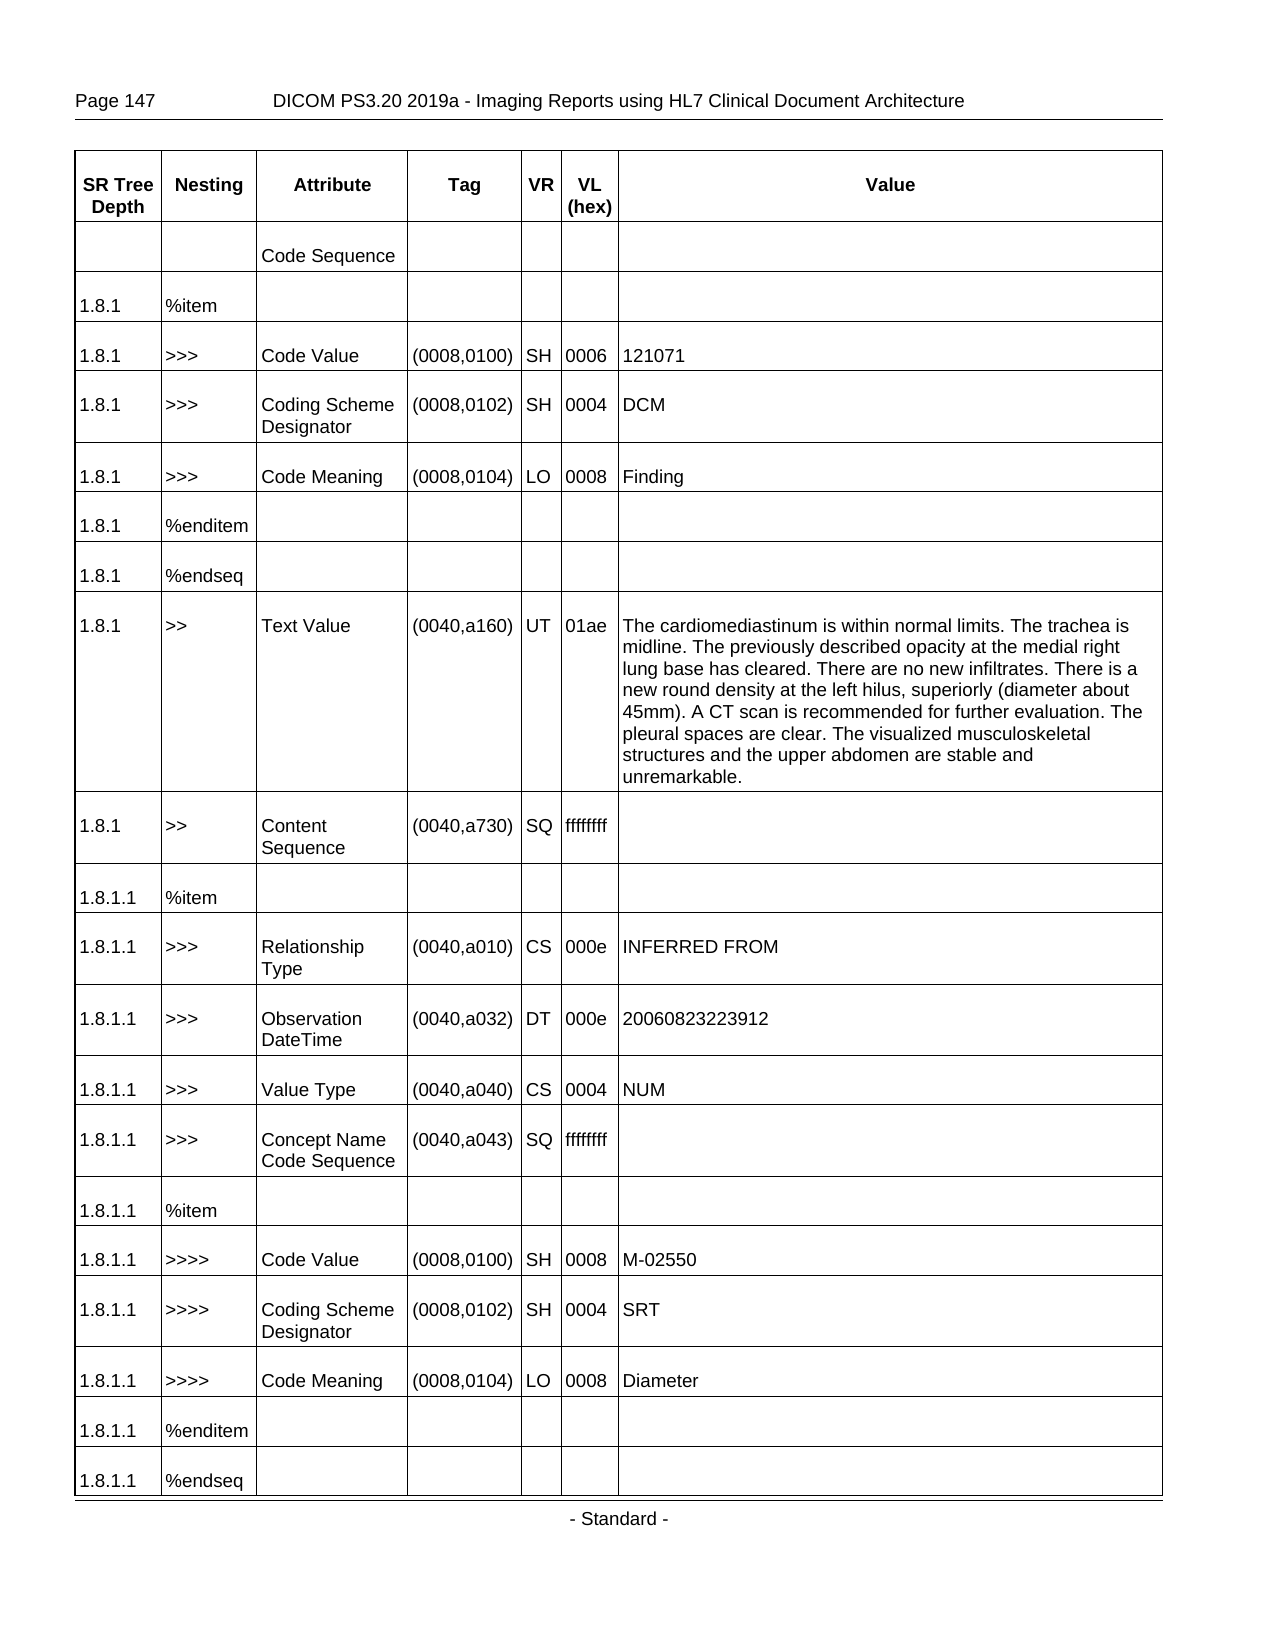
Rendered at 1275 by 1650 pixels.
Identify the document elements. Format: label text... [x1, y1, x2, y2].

table_cell [408, 1397, 521, 1446]
table_cell Concept Name Code Sequence [257, 1105, 407, 1176]
table_cell [562, 1397, 618, 1446]
table_cell >>> [162, 1105, 256, 1176]
table_cell [562, 1447, 618, 1495]
table_cell [522, 542, 561, 591]
table_cell SQ [522, 1105, 561, 1176]
table_cell [408, 222, 521, 271]
table_cell [562, 272, 618, 321]
table_cell >>> [162, 371, 256, 442]
table_cell Code Sequence [257, 222, 407, 271]
table_cell (0040,a730) [408, 792, 521, 862]
table_cell [619, 864, 1162, 912]
table_cell (0008,0100) [408, 322, 521, 370]
table_cell DCM [619, 371, 1162, 442]
table_cell SRT [619, 1276, 1162, 1346]
table_cell >>> [162, 443, 256, 491]
table_cell ffffffff [562, 1105, 618, 1176]
table_cell Code Meaning [257, 443, 407, 491]
table_cell [619, 272, 1162, 321]
table_cell 1.8.1.1 [76, 1397, 161, 1446]
table_cell [562, 492, 618, 541]
table_cell >>> [162, 913, 256, 983]
table_cell 1.8.1.1 [76, 985, 161, 1055]
table_cell 1.8.1 [76, 272, 161, 321]
table_header Attribute [257, 151, 407, 221]
table_cell The cardiomediastinum is within normal limits. The trachea is midline. The previously described opacity at the medial right lung base has cleared. There are no new infiltrates. There is a new round density at the left hilus, superiorly (diameter about 45mm). A CT scan is recommended for further evaluation. The pleural spaces are clear. The visualized musculoskeletal structures and the upper abdomen are stable and unremarkable. [619, 592, 1162, 791]
table_cell LO [522, 443, 561, 491]
table_cell 1.8.1.1 [76, 1177, 161, 1225]
table_cell [562, 542, 618, 591]
table_cell (0008,0104) [408, 1347, 521, 1396]
table_cell 0004 [562, 371, 618, 442]
table_cell (0040,a160) [408, 592, 521, 791]
table_cell Code Meaning [257, 1347, 407, 1396]
table_cell >>> [162, 985, 256, 1055]
table_cell Value Type [257, 1056, 407, 1104]
table_cell 1.8.1.1 [76, 864, 161, 912]
table_cell 0004 [562, 1276, 618, 1346]
table_cell [619, 1397, 1162, 1446]
table_header Tag [408, 151, 521, 221]
table_cell [257, 1177, 407, 1225]
table_cell [619, 1105, 1162, 1176]
table_cell [257, 1447, 407, 1495]
table_cell [522, 1447, 561, 1495]
table_cell [619, 792, 1162, 862]
table_cell [408, 492, 521, 541]
table_cell >> [162, 592, 256, 791]
table_cell DT [522, 985, 561, 1055]
table_cell [522, 222, 561, 271]
table_cell Coding Scheme Designator [257, 371, 407, 442]
table_cell [619, 222, 1162, 271]
table_cell (0008,0102) [408, 371, 521, 442]
table_cell >>>> [162, 1226, 256, 1275]
table_cell M-02550 [619, 1226, 1162, 1275]
table_header Nesting [162, 151, 256, 221]
table_cell Diameter [619, 1347, 1162, 1396]
table_cell [162, 222, 256, 271]
table_cell [619, 542, 1162, 591]
table_cell Text Value [257, 592, 407, 791]
table_cell 01ae [562, 592, 618, 791]
table_cell 1.8.1 [76, 542, 161, 591]
table_cell 1.8.1.1 [76, 1447, 161, 1495]
table_cell >>>> [162, 1276, 256, 1346]
table_cell 1.8.1.1 [76, 913, 161, 983]
table_header SR Tree Depth [76, 151, 161, 221]
table_cell [562, 1177, 618, 1225]
table_cell [562, 864, 618, 912]
table_cell Relationship Type [257, 913, 407, 983]
table_cell 0006 [562, 322, 618, 370]
table_header VR [522, 151, 561, 221]
table_cell >> [162, 792, 256, 862]
table_cell 1.8.1 [76, 492, 161, 541]
table_cell SH [522, 1276, 561, 1346]
table_cell SH [522, 322, 561, 370]
table_cell [408, 272, 521, 321]
table_cell [619, 492, 1162, 541]
table_cell SH [522, 371, 561, 442]
table_cell [257, 272, 407, 321]
table_cell 0004 [562, 1056, 618, 1104]
table_cell (0040,a010) [408, 913, 521, 983]
table_cell %item [162, 1177, 256, 1225]
table_cell [257, 542, 407, 591]
table_cell [522, 1397, 561, 1446]
table_cell 20060823223912 [619, 985, 1162, 1055]
table_cell (0008,0100) [408, 1226, 521, 1275]
table_cell (0040,a043) [408, 1105, 521, 1176]
table_cell LO [522, 1347, 561, 1396]
table_cell Code Value [257, 322, 407, 370]
table_cell %enditem [162, 1397, 256, 1446]
table_cell (0040,a040) [408, 1056, 521, 1104]
table_cell (0008,0102) [408, 1276, 521, 1346]
table_cell 1.8.1 [76, 592, 161, 791]
table_cell %endseq [162, 542, 256, 591]
table_cell %enditem [162, 492, 256, 541]
table_cell 000e [562, 985, 618, 1055]
table_cell 000e [562, 913, 618, 983]
table_cell 1.8.1.1 [76, 1276, 161, 1346]
table_cell Coding Scheme Designator [257, 1276, 407, 1346]
table_cell >>> [162, 322, 256, 370]
table_cell Observation DateTime [257, 985, 407, 1055]
table_cell (0040,a032) [408, 985, 521, 1055]
table_cell Code Value [257, 1226, 407, 1275]
table_cell %item [162, 272, 256, 321]
table_cell [408, 1177, 521, 1225]
table_cell [522, 864, 561, 912]
table_cell CS [522, 1056, 561, 1104]
table_cell [257, 492, 407, 541]
table_cell SQ [522, 792, 561, 862]
table_cell 1.8.1 [76, 371, 161, 442]
table_cell [257, 864, 407, 912]
table_cell [619, 1177, 1162, 1225]
table_cell UT [522, 592, 561, 791]
table_cell 1.8.1.1 [76, 1105, 161, 1176]
table_cell Finding [619, 443, 1162, 491]
table_cell 1.8.1 [76, 322, 161, 370]
table_cell 1.8.1.1 [76, 1226, 161, 1275]
table_cell 0008 [562, 1347, 618, 1396]
table_cell %item [162, 864, 256, 912]
table_cell 0008 [562, 1226, 618, 1275]
table_cell CS [522, 913, 561, 983]
table_cell 121071 [619, 322, 1162, 370]
table_cell [76, 222, 161, 271]
table_cell [257, 1397, 407, 1446]
table_header VL (hex) [562, 151, 618, 221]
table_cell 1.8.1.1 [76, 1056, 161, 1104]
table_cell >>> [162, 1056, 256, 1104]
table_cell INFERRED FROM [619, 913, 1162, 983]
table_cell %endseq [162, 1447, 256, 1495]
table_cell [522, 272, 561, 321]
table_cell SH [522, 1226, 561, 1275]
table_cell (0008,0104) [408, 443, 521, 491]
table_cell ffffffff [562, 792, 618, 862]
table_cell 1.8.1.1 [76, 1347, 161, 1396]
table_cell [619, 1447, 1162, 1495]
table_cell [522, 492, 561, 541]
table_cell 1.8.1 [76, 792, 161, 862]
table_cell 1.8.1 [76, 443, 161, 491]
table_header Value [619, 151, 1162, 221]
table_cell >>>> [162, 1347, 256, 1396]
table_cell [522, 1177, 561, 1225]
table_cell [408, 1447, 521, 1495]
table_cell Content Sequence [257, 792, 407, 862]
table_cell [562, 222, 618, 271]
table_cell [408, 864, 521, 912]
table_cell 0008 [562, 443, 618, 491]
table_cell [408, 542, 521, 591]
table_cell NUM [619, 1056, 1162, 1104]
